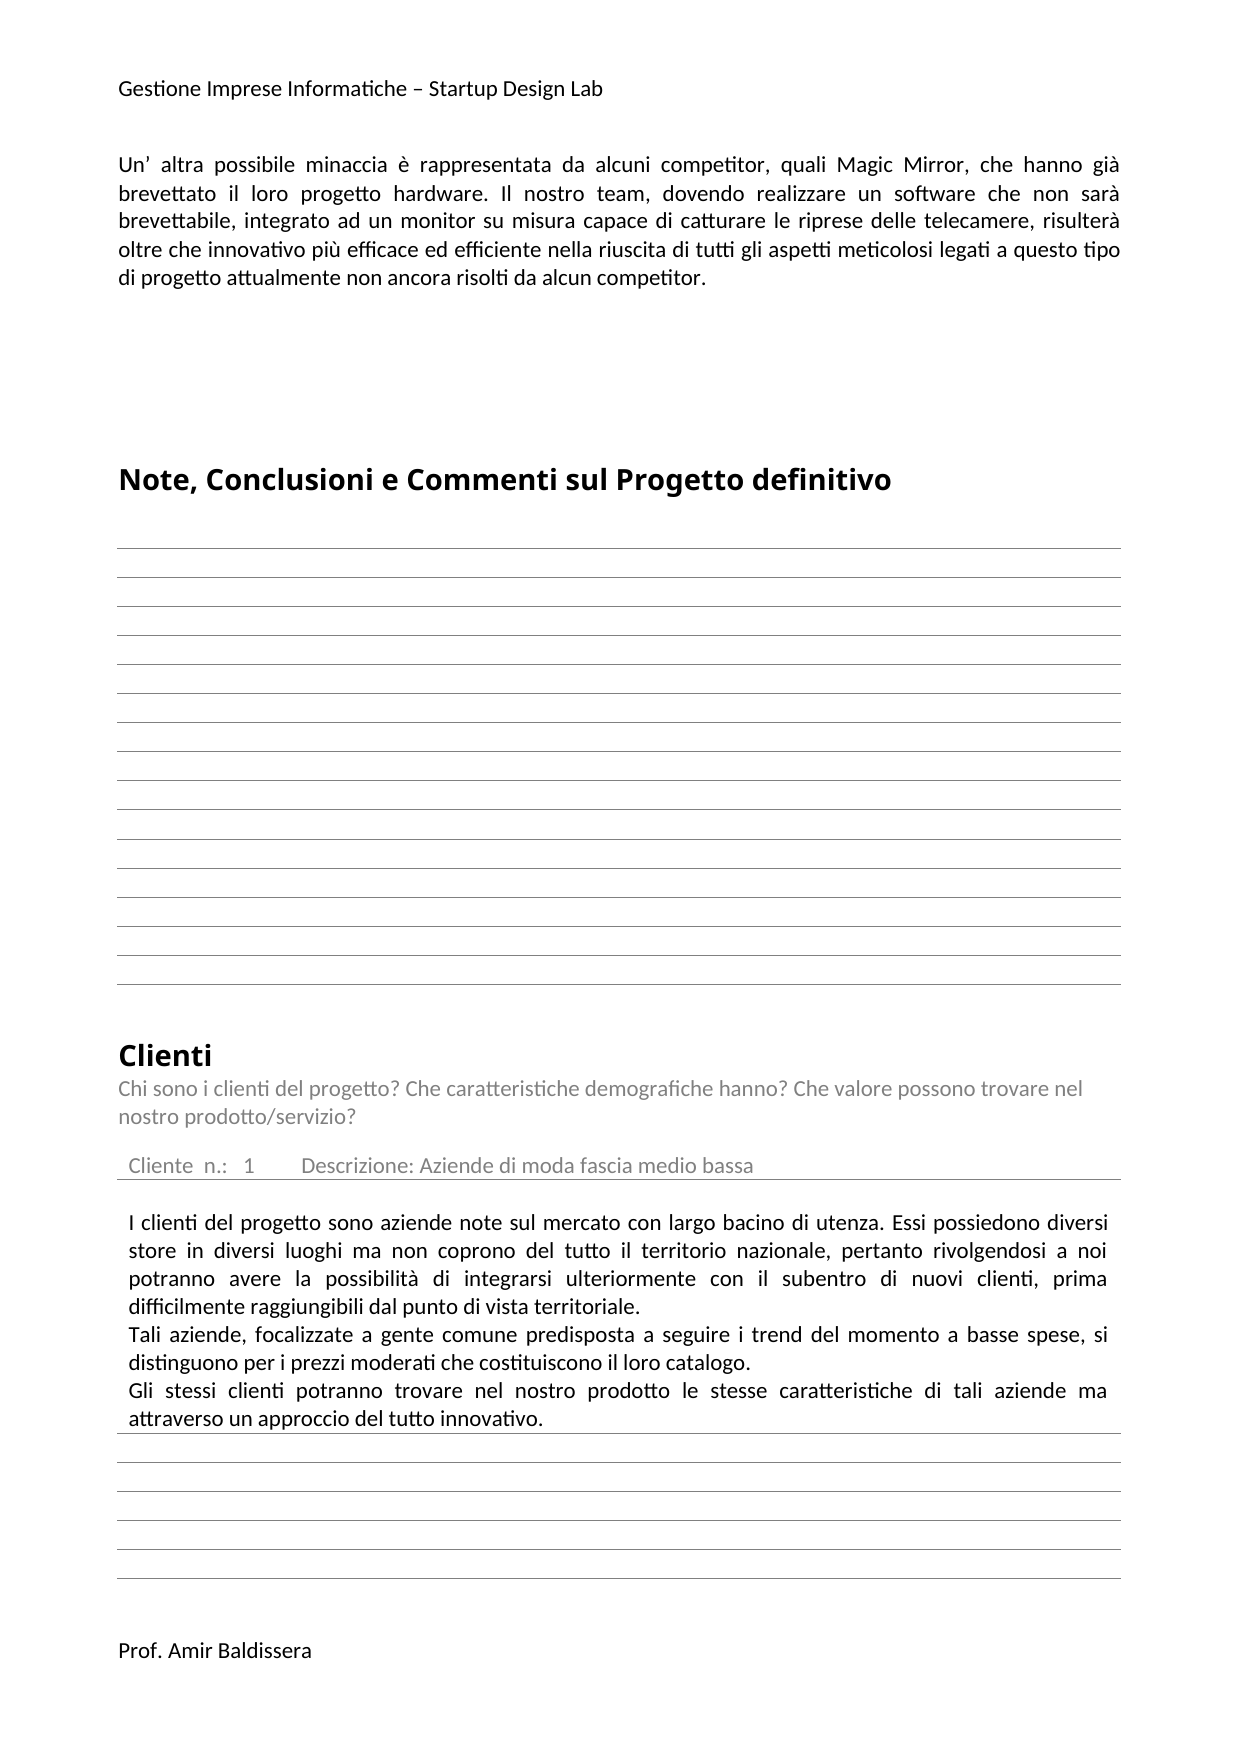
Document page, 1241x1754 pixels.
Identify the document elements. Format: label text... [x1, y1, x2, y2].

table_cell [117, 1521, 1121, 1549]
table_cell [117, 752, 1121, 780]
table_cell [117, 927, 1121, 955]
table_cell [117, 578, 1121, 606]
table_cell [117, 898, 1121, 926]
table_cell [117, 1434, 1121, 1462]
subtitle Clienti [118, 1035, 1122, 1074]
table_cell [117, 607, 1121, 635]
table_header [117, 549, 1121, 577]
table_cell [117, 636, 1121, 664]
table_cell I clienti del progetto sono aziende note sul mercato con largo bacino di utenza. Essi possiedono diversi store in diversi luoghi ma non coprono del tutto il territorio nazionale, pertanto rivolgendosi a noi potranno avere la possibilità di integrarsi ulteriormente con il subentro di nuovi clienti, prima difficilmente raggiungibili dal punto di vista territoriale. Tali aziende, focalizzate a gente comune predisposta a seguire i trend del momento a basse spese, si distinguono per i prezzi moderati che costituiscono il loro catalogo. Gli stessi clienti potranno trovare nel nostro prodotto le stesse caratteristiche di tali aziende ma attraverso un approccio del tutto innovativo. [117, 1180, 1121, 1433]
table_cell [117, 869, 1121, 897]
table_cell [117, 810, 1121, 838]
table_cell [117, 840, 1121, 867]
text Chi sono i clienti del progetto? Che caratteristiche demografiche hanno? Che valore possono trovare nel nostro prodotto/servizio? [118, 1074, 1122, 1131]
table_cell [117, 1550, 1121, 1578]
table_cell [117, 723, 1121, 751]
table_cell [117, 1463, 1121, 1491]
text Un’ altra possibile minaccia è rappresentata da alcuni competitor, quali Magic Mirror, che hanno già brevettato il loro progetto hardware. Il nostro team, dovendo realizzare un software che non sarà brevettabile, integrato ad un monitor su misura capace di catturare le riprese delle telecamere, risulterà oltre che innovativo più efficace ed efficiente nella riuscita di tutti gli aspetti meticolosi legati a questo tipo di progetto attualmente non ancora risolti da alcun competitor. [118, 151, 1122, 291]
table_cell [117, 956, 1121, 984]
subtitle Note, Conclusioni e Commenti sul Progetto definitivo [118, 459, 1122, 499]
table_cell [117, 665, 1121, 693]
table_cell [117, 781, 1121, 809]
table_cell [117, 694, 1121, 722]
table_cell [117, 1492, 1121, 1520]
table_header Cliente n.: 1 Descrizione: Aziende di moda fascia medio bassa [117, 1151, 1121, 1179]
